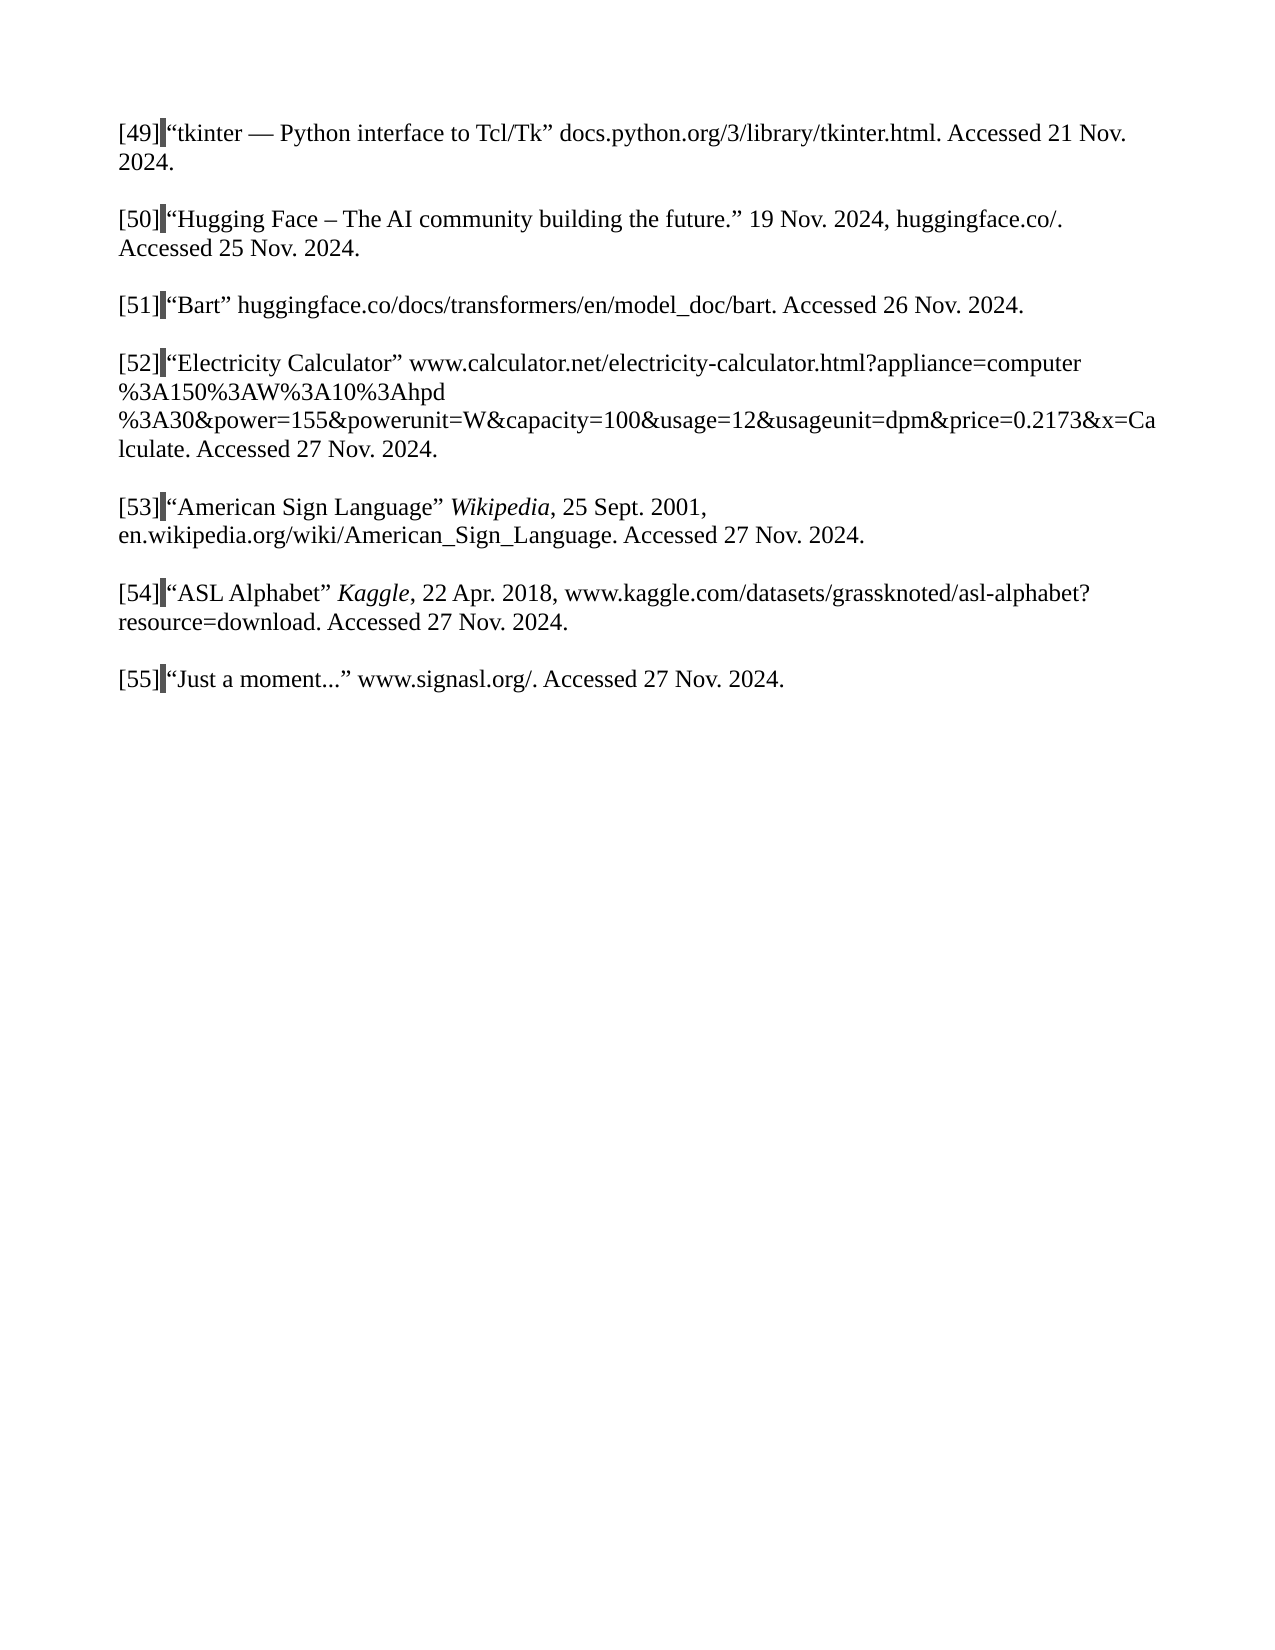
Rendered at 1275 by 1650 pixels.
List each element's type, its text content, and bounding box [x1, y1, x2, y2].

text [55] “Just a moment...” www.signasl.org/. Accessed 27 Nov. 2024. [118, 664, 1157, 693]
text [54] “ASL Alphabet” Kaggle, 22 Apr. 2018, www.kaggle.com/datasets/grassknoted/asl-alphabet?resource=download. Accessed 27 Nov. 2024. [118, 578, 1157, 636]
text [51] “Bart” huggingface.co/docs/transformers/en/model_doc/bart. Accessed 26 Nov. 2024. [118, 291, 1157, 319]
text [50] “Hugging Face – The AI community building the future.” 19 Nov. 2024, huggingface.co/. Accessed 25 Nov. 2024. [118, 204, 1157, 262]
text [52] “Electricity Calculator” www.calculator.net/electricity-calculator.html?appliance=computer%3A150%3AW%3A10%3Ahpd%3A30&power=155&powerunit=W&capacity=100&usage=12&usageunit=dpm&price=0.2173&x=Calculate. Accessed 27 Nov. 2024. [118, 348, 1157, 463]
text [53] “American Sign Language” Wikipedia, 25 Sept. 2001, en.wikipedia.org/wiki/American_Sign_Language. Accessed 27 Nov. 2024. [118, 492, 1157, 549]
text [49] “tkinter — Python interface to Tcl/Tk” docs.python.org/3/library/tkinter.html. Accessed 21 Nov. 2024. [118, 118, 1157, 176]
